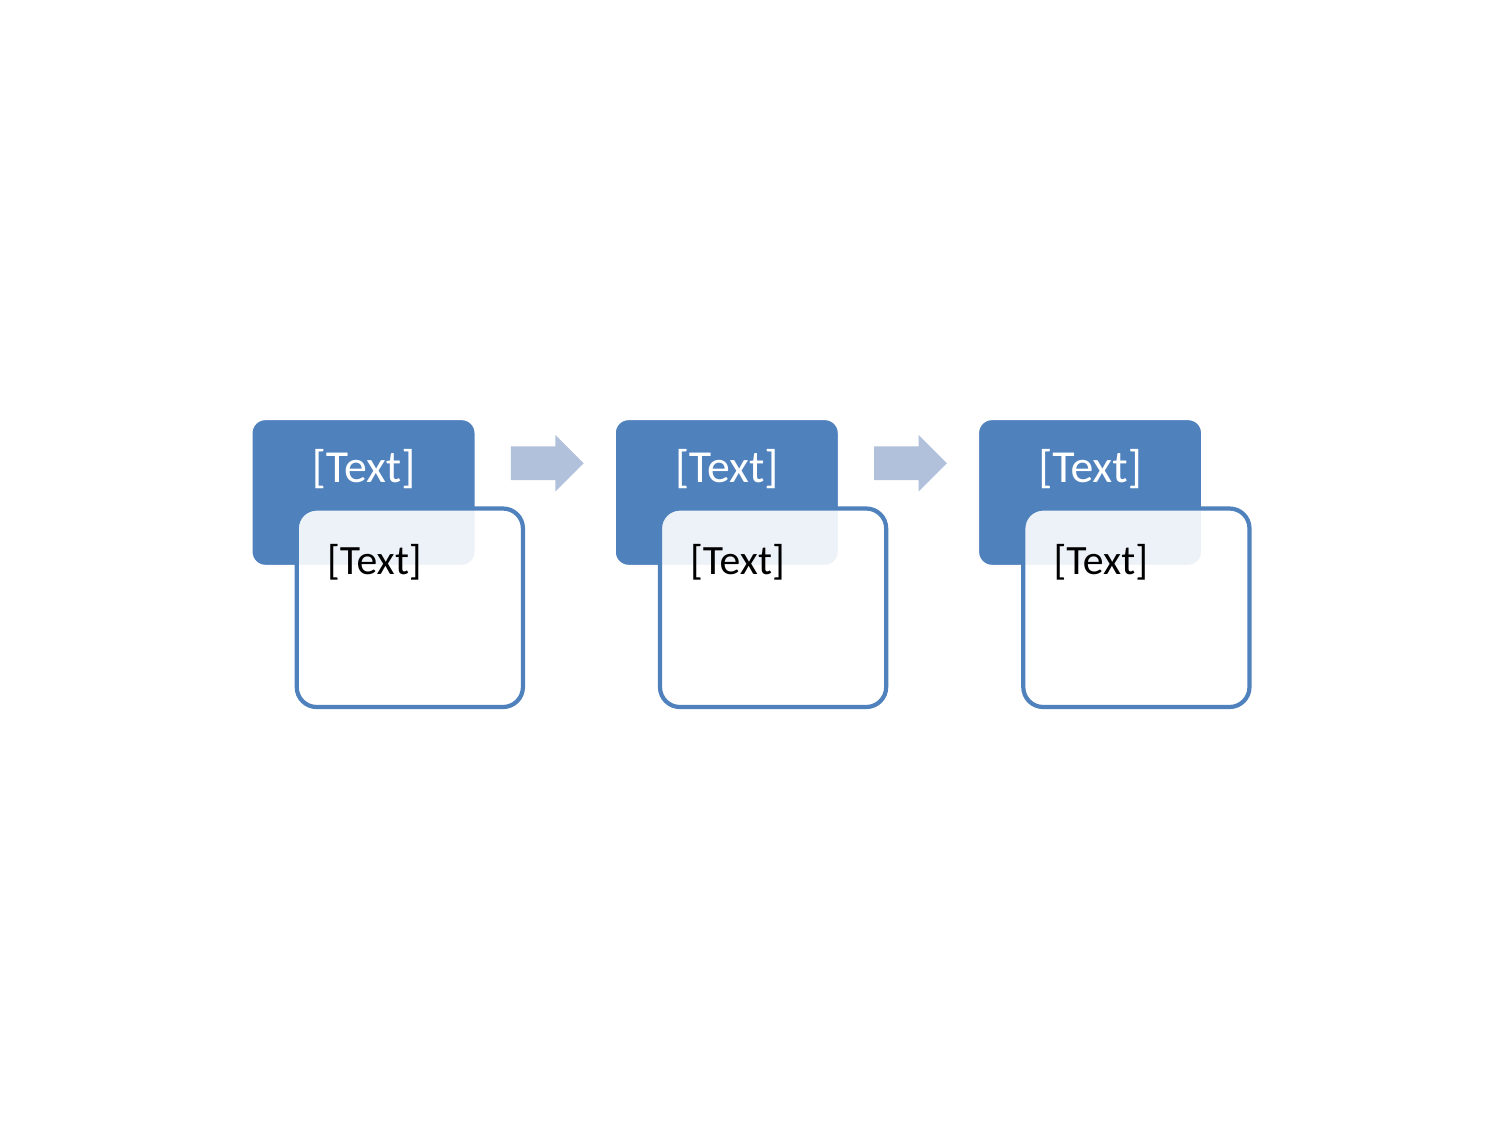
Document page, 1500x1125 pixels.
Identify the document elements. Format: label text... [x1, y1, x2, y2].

text_box [Text] [977, 418, 1204, 567]
text_box [874, 435, 947, 492]
text_box [Text] [660, 508, 887, 708]
text_box [Text] [1023, 508, 1250, 708]
text_box [Text] [613, 418, 840, 567]
text_box [Text] [250, 418, 477, 567]
text_box [510, 435, 584, 492]
text_box [Text] [296, 508, 523, 708]
